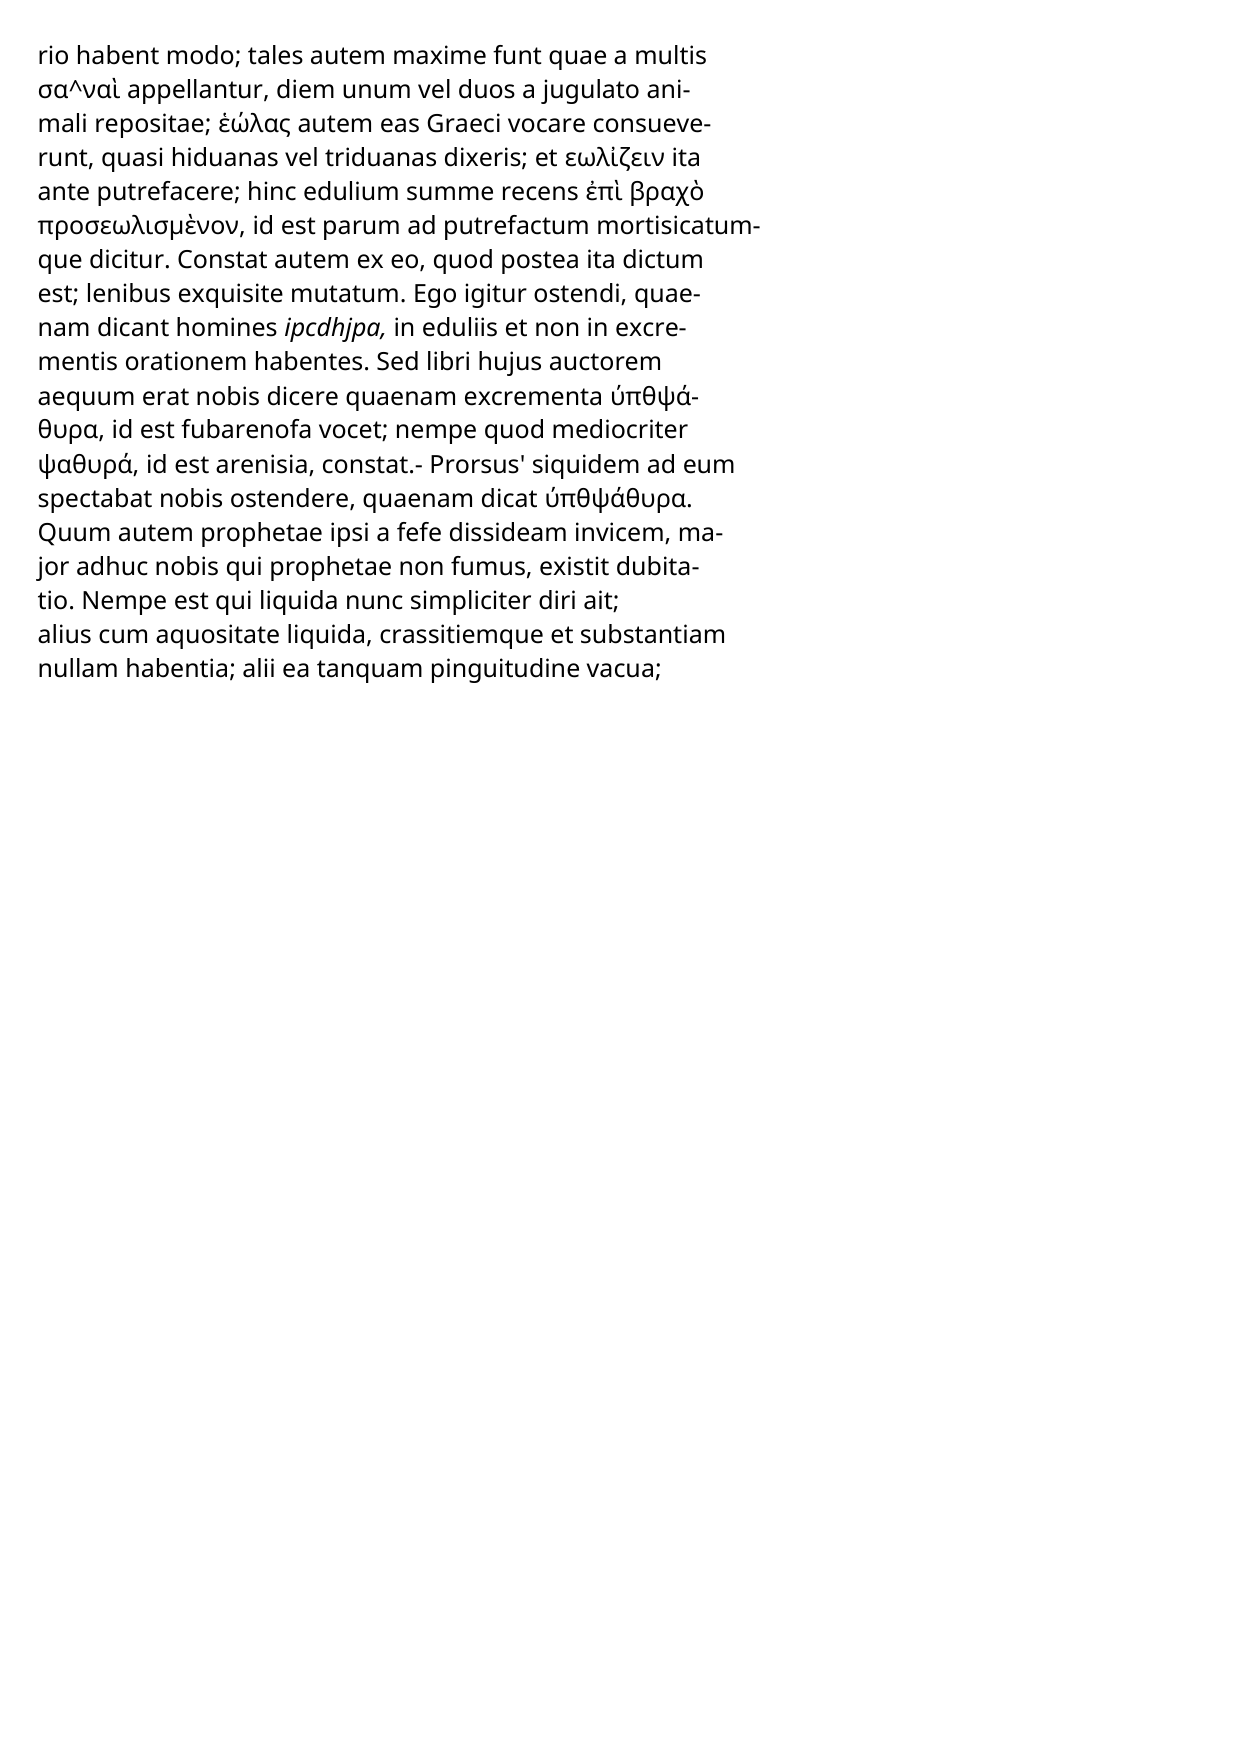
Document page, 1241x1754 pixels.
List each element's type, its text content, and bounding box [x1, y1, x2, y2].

text rio habent modo; tales autem maxime funt quae a multis σα^ναὶ appellantur, diem unum vel duos a jugulato ani- mali repositae; ἑώλας autem eas Graeci vocare consueve- runt, quasi hiduanas vel triduanas dixeris; et εωλἰζειν ita ante putrefacere; hinc edulium summe recens ἐπὶ βραχὸ προσεωλισμὲνον, id est parum ad putrefactum mortisicatum- que dicitur. Constat autem ex eo, quod postea ita dictum est; lenibus exquisite mutatum. Ego igitur ostendi, quae- nam dicant homines ipcdhjpa, in eduliis et non in excre- mentis orationem habentes. Sed libri hujus auctorem aequum erat nobis dicere quaenam excrementa ύπθψά- θυρα, id est fubarenofa vocet; nempe quod mediocriter ψαθυρά, id est arenisia, constat.- Prorsus' siquidem ad eum spectabat nobis ostendere, quaenam dicat ύπθψάθυρα. Quum autem prophetae ipsi a fefe dissideam invicem, ma- jor adhuc nobis qui prophetae non fumus, existit dubita- tio. Nempe est qui liquida nunc simpliciter diri ait; alius cum aquositate liquida, crassitiemque et substantiam nullam habentia; alii ea tanquam pinguitudine vacua; [37, 37, 1203, 685]
